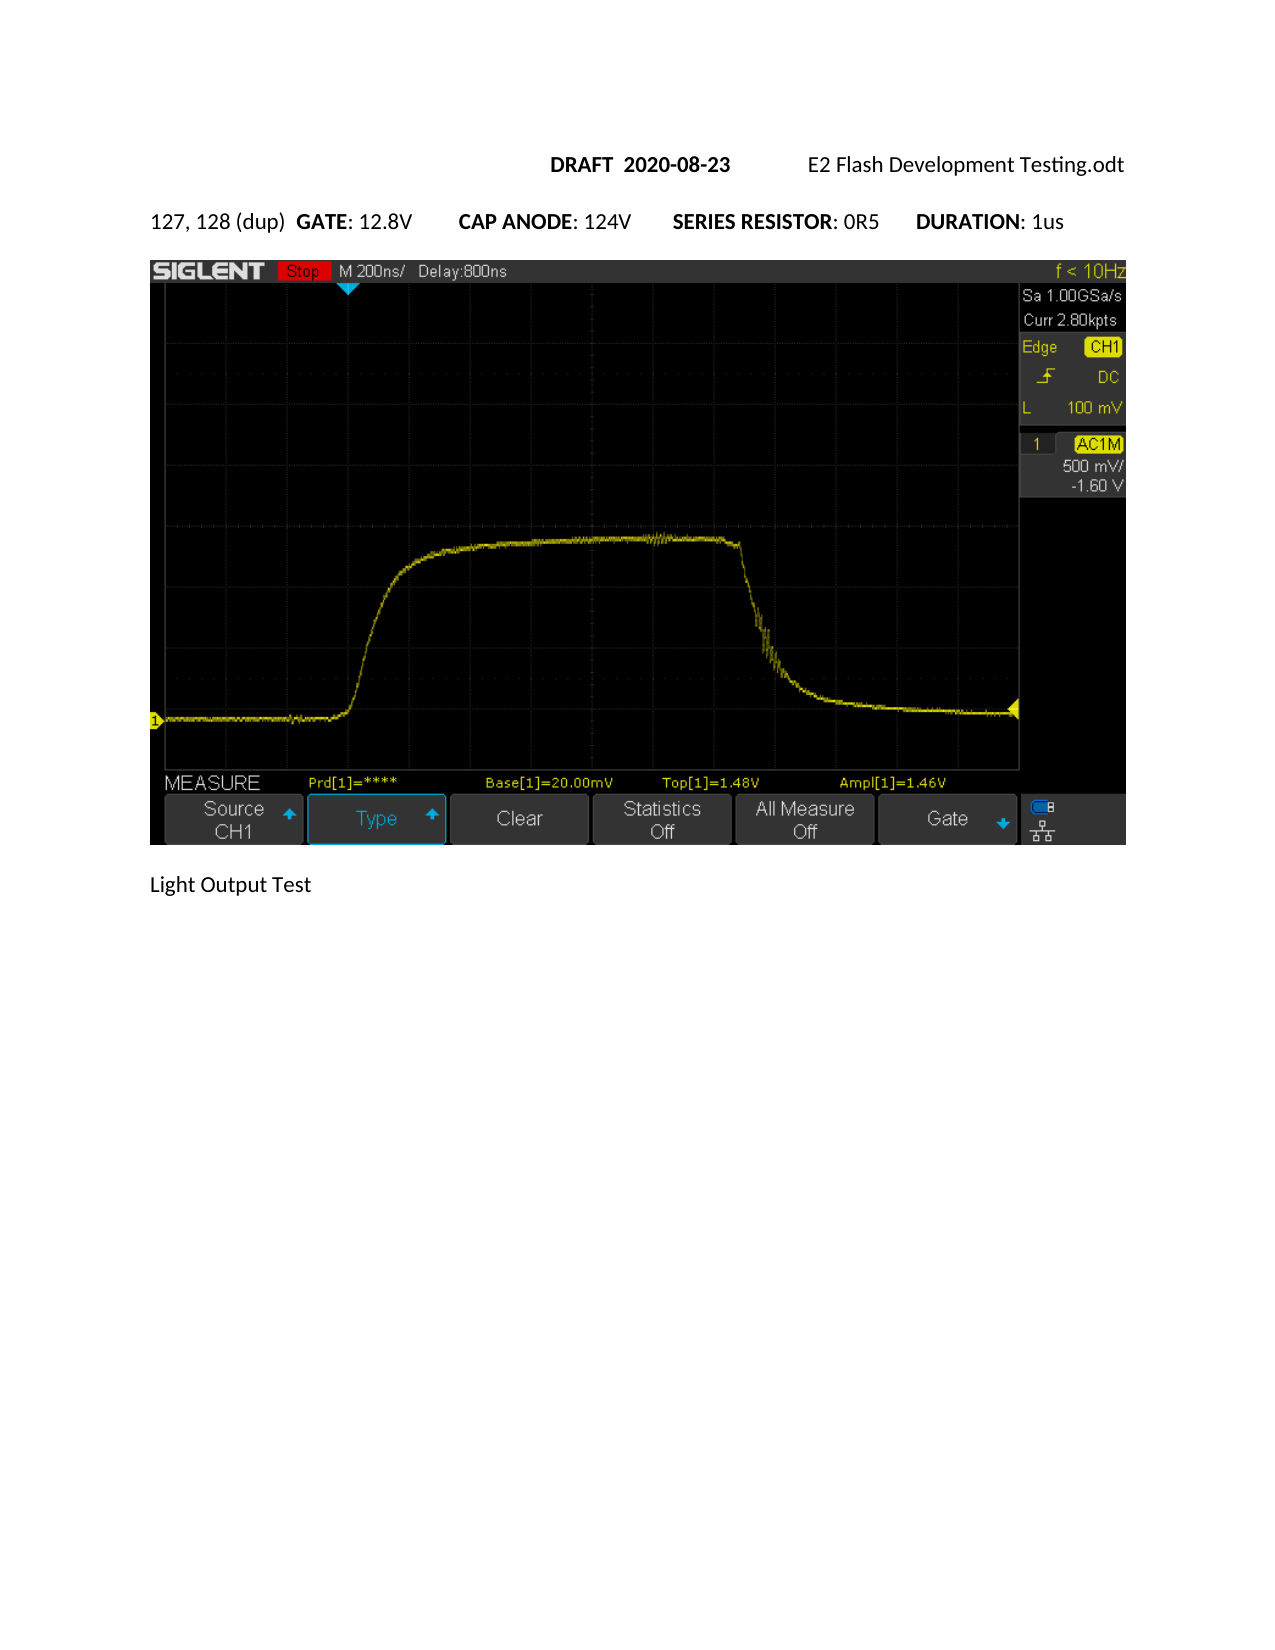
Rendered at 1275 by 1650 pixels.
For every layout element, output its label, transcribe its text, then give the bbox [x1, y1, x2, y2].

text 127, 128 (dup) GATE: 12.8V CAP ANODE: 124V SERIES RESISTOR: 0R5 DURATION: 1us [150, 207, 1125, 236]
picture [309, 796, 444, 843]
text Light Output Test [150, 870, 1125, 898]
picture [150, 260, 1126, 845]
